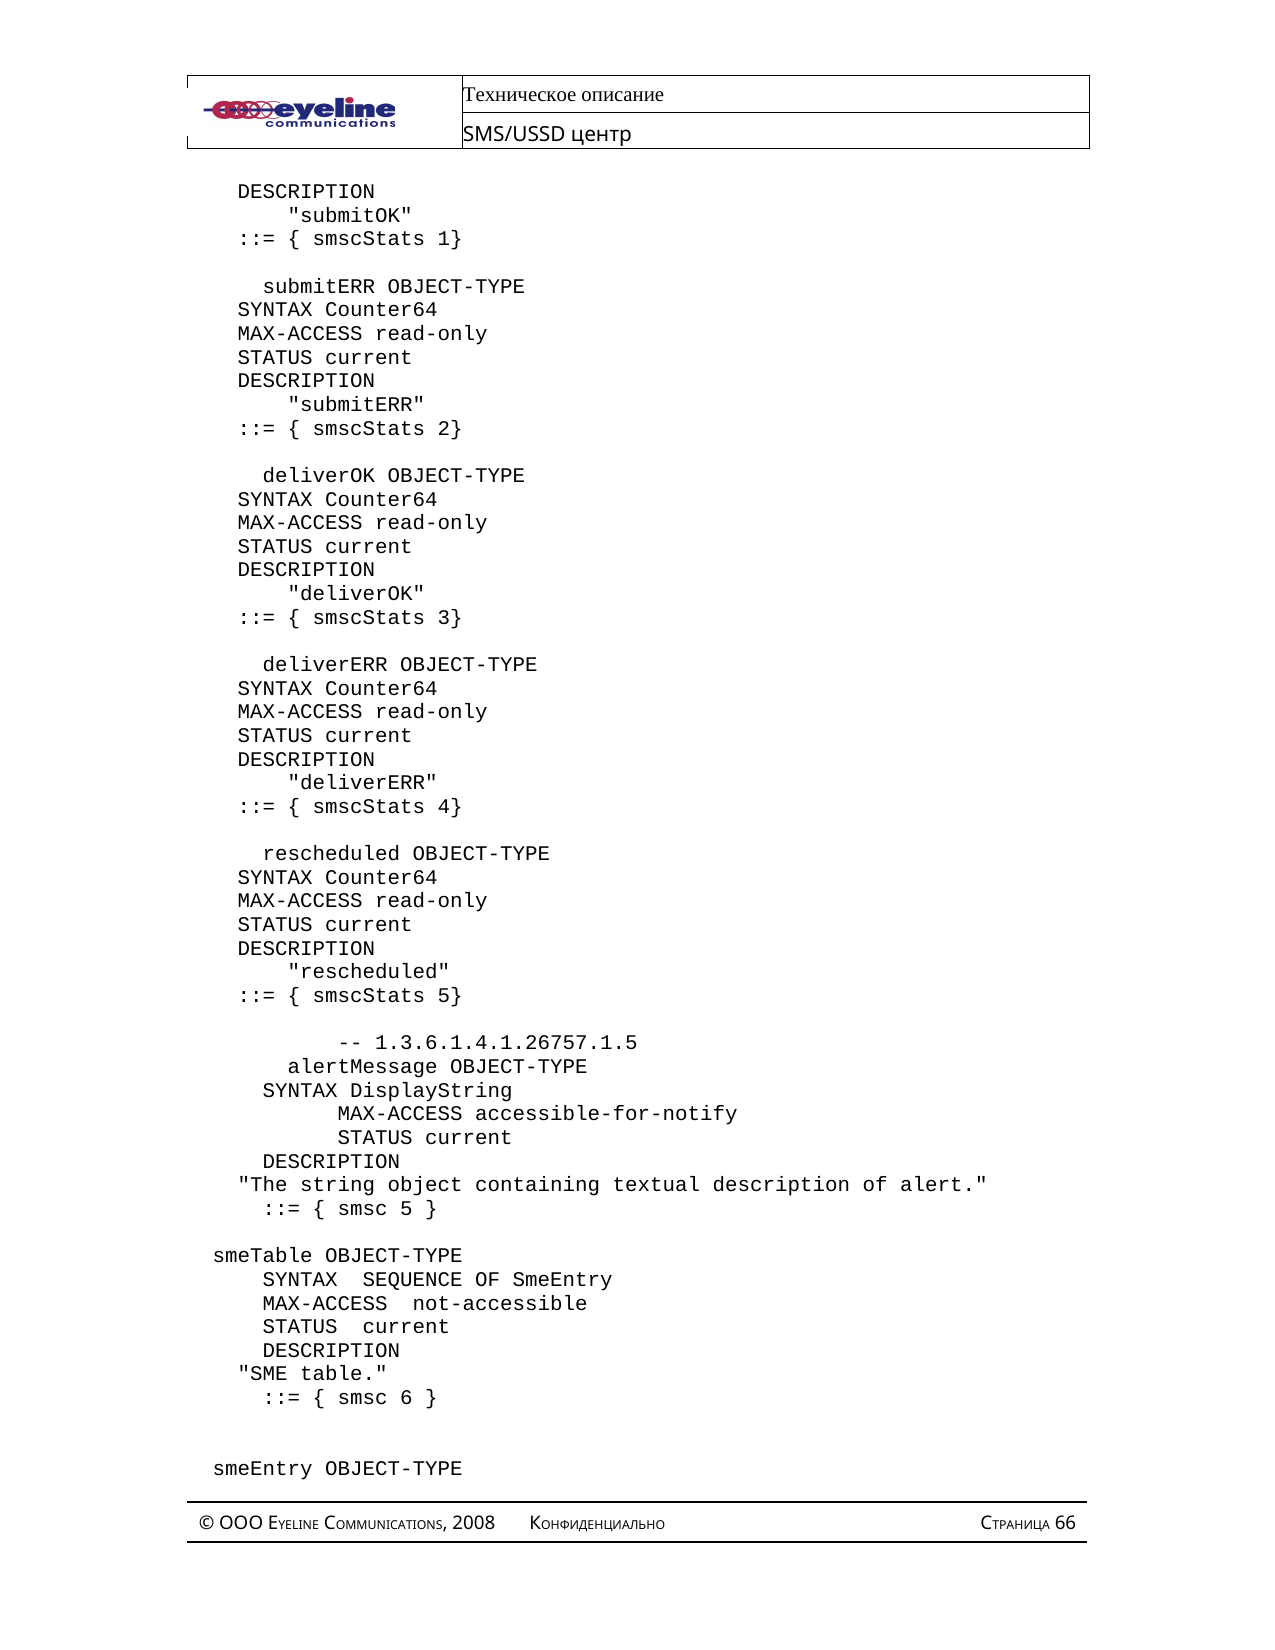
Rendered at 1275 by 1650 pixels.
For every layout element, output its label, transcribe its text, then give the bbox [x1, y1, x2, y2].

text STATUS current [187, 914, 1088, 938]
text ::= { smscStats 4} [187, 796, 1088, 819]
text rescheduled OBJECT-TYPE [187, 843, 1088, 867]
text ::= { smscStats 3} [187, 607, 1088, 630]
text smeTable OBJECT-TYPE [187, 1245, 1088, 1269]
text smeEntry OBJECT-TYPE [187, 1458, 1088, 1482]
text SYNTAX Counter64 [187, 867, 1088, 891]
text STATUS current [187, 1316, 1088, 1340]
text ::= { smscStats 5} [187, 985, 1088, 1009]
text DESCRIPTION [187, 938, 1088, 961]
text submitERR OBJECT-TYPE [187, 276, 1088, 299]
text MAX-ACCESS read-only [187, 512, 1088, 536]
text MAX-ACCESS accessible-for-notify [187, 1103, 1088, 1127]
text SYNTAX Counter64 [187, 299, 1088, 323]
text DESCRIPTION [187, 559, 1088, 583]
text STATUS current [187, 536, 1088, 559]
text MAX-ACCESS not-accessible [187, 1292, 1088, 1316]
text "submitOK" [187, 205, 1088, 228]
picture [203, 97, 396, 127]
text DESCRIPTION [187, 370, 1088, 394]
text deliverERR OBJECT-TYPE [187, 654, 1088, 678]
text deliverOK OBJECT-TYPE [187, 465, 1088, 488]
text MAX-ACCESS read-only [187, 701, 1088, 725]
text ::= { smscStats 2} [187, 418, 1088, 441]
text DESCRIPTION [187, 1151, 1088, 1174]
text "The string object containing textual description of alert." [187, 1174, 1088, 1198]
text -- 1.3.6.1.4.1.26757.1.5 [187, 1032, 1088, 1056]
text alertMessage OBJECT-TYPE [187, 1056, 1088, 1080]
text SYNTAX SEQUENCE OF SmeEntry [187, 1269, 1088, 1292]
text "deliverOK" [187, 583, 1088, 607]
text DESCRIPTION [187, 1340, 1088, 1363]
text MAX-ACCESS read-only [187, 323, 1088, 347]
text DESCRIPTION [187, 181, 1088, 205]
text ::= { smsc 6 } [187, 1387, 1088, 1411]
text "submitERR" [187, 394, 1088, 418]
text "rescheduled" [187, 961, 1088, 985]
text STATUS current [187, 1127, 1088, 1151]
text STATUS current [187, 347, 1088, 370]
text "deliverERR" [187, 772, 1088, 796]
text MAX-ACCESS read-only [187, 891, 1088, 914]
text SYNTAX DisplayString [187, 1080, 1088, 1103]
text SYNTAX Counter64 [187, 488, 1088, 512]
text DESCRIPTION [187, 749, 1088, 772]
text "SME table." [187, 1363, 1088, 1387]
text STATUS current [187, 725, 1088, 749]
text SYNTAX Counter64 [187, 678, 1088, 701]
text ::= { smscStats 1} [187, 228, 1088, 252]
text ::= { smsc 5 } [187, 1198, 1088, 1222]
